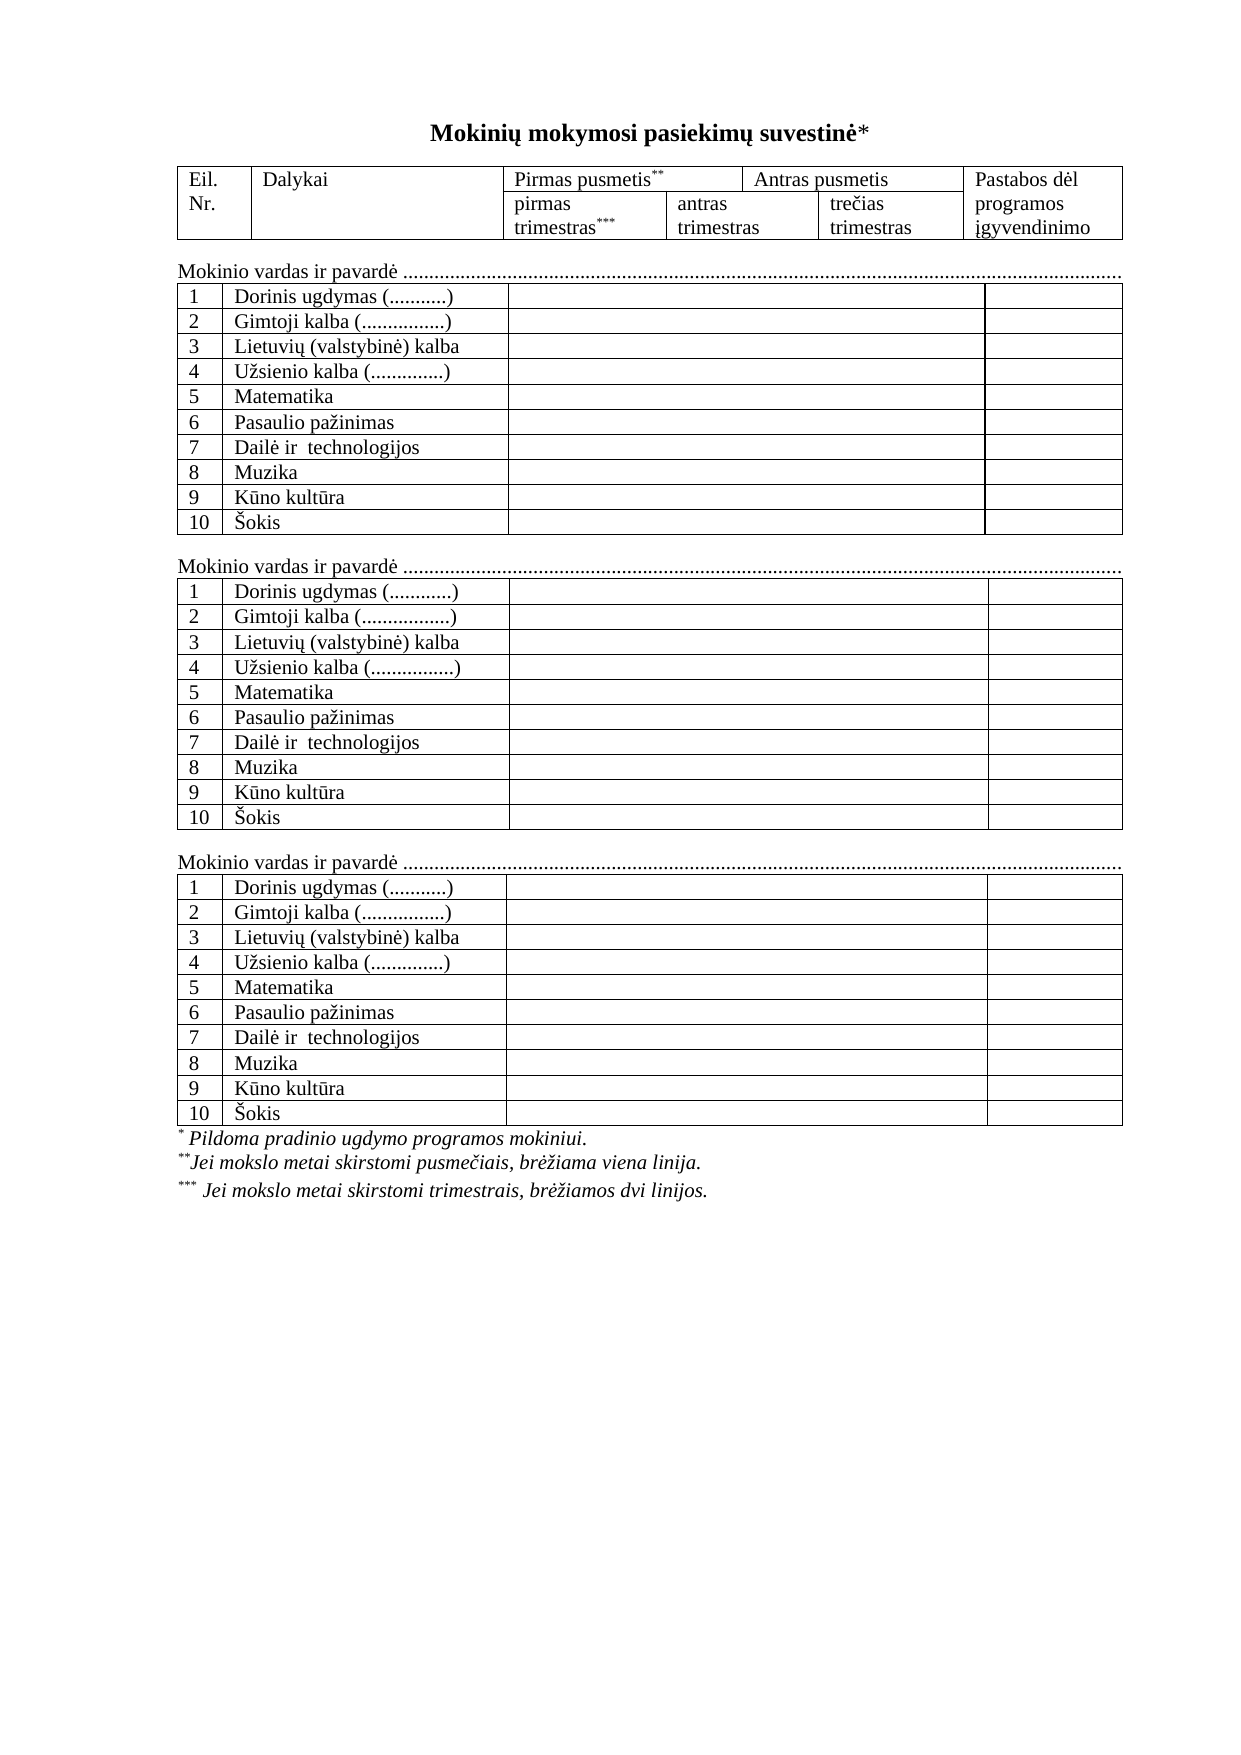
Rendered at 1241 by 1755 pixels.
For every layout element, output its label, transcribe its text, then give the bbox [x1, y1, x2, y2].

table_cell [509, 485, 984, 509]
table_cell Kūno kultūra [223, 1076, 506, 1099]
table_cell [989, 655, 1122, 679]
text Mokinio vardas ir pavardė [177, 554, 1122, 578]
table_cell trečias trimestras [819, 192, 963, 239]
table_cell [509, 334, 984, 358]
table_cell Lietuvių (valstybinė) kalba [223, 334, 508, 358]
text **Jei mokslo metai skirstomi pusmečiais, brėžiama viena linija. [177, 1150, 1122, 1174]
table_cell antras trimestras [667, 192, 818, 239]
table_cell [510, 805, 988, 829]
table_cell Pasaulio pažinimas [223, 1000, 506, 1024]
table_cell [509, 309, 984, 333]
table_cell 10 [178, 805, 222, 829]
table_cell Matematika [223, 385, 508, 408]
table_cell Muzika [223, 460, 508, 484]
table_cell [507, 950, 987, 974]
table_cell pirmas trimestras*** [504, 192, 666, 239]
table_cell Matematika [223, 975, 506, 999]
table_cell [507, 925, 987, 949]
table_cell 8 [178, 1050, 222, 1074]
table_header 1 [178, 875, 222, 899]
table_cell 9 [178, 1076, 222, 1099]
table_header 1 [178, 284, 222, 308]
table_cell [989, 705, 1122, 729]
table_cell 9 [178, 485, 222, 509]
table_cell [988, 1000, 1122, 1024]
text Mokinių mokymosi pasiekimų suvestinė* [177, 118, 1122, 147]
table_cell [986, 359, 1122, 383]
table_header Eil. Nr. [178, 167, 251, 239]
table_cell 5 [178, 975, 222, 999]
table_header Dorinis ugdymas (...........) [223, 284, 508, 308]
table_header [507, 875, 987, 899]
table_cell [988, 900, 1122, 924]
table_cell [988, 925, 1122, 949]
table_cell [509, 460, 984, 484]
table_cell 7 [178, 1025, 222, 1049]
table_cell Muzika [223, 1050, 506, 1074]
table_cell Dailė ir technologijos [223, 730, 509, 754]
table_cell Užsienio kalba (................) [223, 655, 509, 679]
table_cell Šokis [223, 510, 508, 534]
table_header [989, 579, 1122, 603]
table_cell Kūno kultūra [223, 485, 508, 509]
table_cell Gimtoji kalba (.................) [223, 605, 509, 628]
table_cell [986, 385, 1122, 408]
table_cell [510, 680, 988, 704]
table_cell [986, 309, 1122, 333]
table_cell Lietuvių (valstybinė) kalba [223, 925, 506, 949]
table_cell 10 [178, 1101, 222, 1125]
table_cell [989, 805, 1122, 829]
table_cell 5 [178, 680, 222, 704]
table_header Dorinis ugdymas (............) [223, 579, 509, 603]
table_cell 10 [178, 510, 222, 534]
table_cell Muzika [223, 755, 509, 779]
table_cell Šokis [223, 805, 509, 829]
table_cell [507, 1076, 987, 1099]
table_cell Užsienio kalba (..............) [223, 950, 506, 974]
table_header [986, 284, 1122, 308]
text Mokinio vardas ir pavardė [177, 259, 1122, 283]
table_cell [989, 755, 1122, 779]
table_cell [510, 705, 988, 729]
table_cell [989, 730, 1122, 754]
table_cell 4 [178, 359, 222, 383]
table_cell Gimtoji kalba (................) [223, 309, 508, 333]
table_cell 3 [178, 630, 222, 654]
table_header Antras pusmetis [743, 167, 963, 191]
table_cell [988, 1076, 1122, 1099]
table_header 1 [178, 579, 222, 603]
table_cell 2 [178, 309, 222, 333]
table_cell Šokis [223, 1101, 506, 1125]
table_cell [510, 630, 988, 654]
table_cell Dailė ir technologijos [223, 435, 508, 459]
table_cell 9 [178, 780, 222, 804]
table_cell [986, 460, 1122, 484]
table_cell 6 [178, 1000, 222, 1024]
table_cell [510, 755, 988, 779]
table_cell 2 [178, 900, 222, 924]
table_cell Pasaulio pažinimas [223, 705, 509, 729]
table_cell Kūno kultūra [223, 780, 509, 804]
table_cell [510, 655, 988, 679]
table_cell 4 [178, 655, 222, 679]
table_cell [507, 1000, 987, 1024]
table_cell [986, 485, 1122, 509]
table_cell Gimtoji kalba (................) [223, 900, 506, 924]
table_cell 8 [178, 755, 222, 779]
table_cell [509, 359, 984, 383]
table_header [510, 579, 988, 603]
table_cell 7 [178, 730, 222, 754]
table_header Dalykai [252, 167, 503, 239]
table_cell [510, 780, 988, 804]
table_cell [989, 680, 1122, 704]
text * Pildoma pradinio ugdymo programos mokiniui. [177, 1126, 1122, 1150]
table_cell Dailė ir technologijos [223, 1025, 506, 1049]
table_header [509, 284, 984, 308]
table_cell [988, 975, 1122, 999]
table_cell 6 [178, 410, 222, 434]
table_cell 3 [178, 925, 222, 949]
table_cell Lietuvių (valstybinė) kalba [223, 630, 509, 654]
table_cell [988, 1050, 1122, 1074]
table_cell [510, 730, 988, 754]
table_cell [986, 510, 1122, 534]
table_cell [988, 950, 1122, 974]
table_cell [989, 630, 1122, 654]
table_cell [507, 1050, 987, 1074]
table_cell 3 [178, 334, 222, 358]
table_cell [509, 510, 984, 534]
table_cell [509, 385, 984, 408]
table_header Pirmas pusmetis** [504, 167, 742, 191]
table_cell [989, 780, 1122, 804]
table_cell [507, 900, 987, 924]
table_cell 2 [178, 605, 222, 628]
table_cell [986, 334, 1122, 358]
table_header Pastabos dėl programos įgyvendinimo [964, 167, 1122, 239]
table_cell Matematika [223, 680, 509, 704]
table_cell Užsienio kalba (..............) [223, 359, 508, 383]
table_cell [988, 1101, 1122, 1125]
table_cell [989, 605, 1122, 628]
table_cell [986, 410, 1122, 434]
table_cell [509, 410, 984, 434]
table_cell [509, 435, 984, 459]
text Mokinio vardas ir pavardė [177, 849, 1122, 874]
table_cell [986, 435, 1122, 459]
table_cell [507, 1101, 987, 1125]
table_cell Pasaulio pažinimas [223, 410, 508, 434]
table_header Dorinis ugdymas (...........) [223, 875, 506, 899]
table_cell [988, 1025, 1122, 1049]
text *** Jei mokslo metai skirstomi trimestrais, brėžiamos dvi linijos. [177, 1174, 1122, 1203]
table_cell 4 [178, 950, 222, 974]
table_cell [510, 605, 988, 628]
table_cell 7 [178, 435, 222, 459]
table_cell [507, 1025, 987, 1049]
table_cell 8 [178, 460, 222, 484]
table_header [988, 875, 1122, 899]
table_cell [507, 975, 987, 999]
table_cell 5 [178, 385, 222, 408]
table_cell 6 [178, 705, 222, 729]
